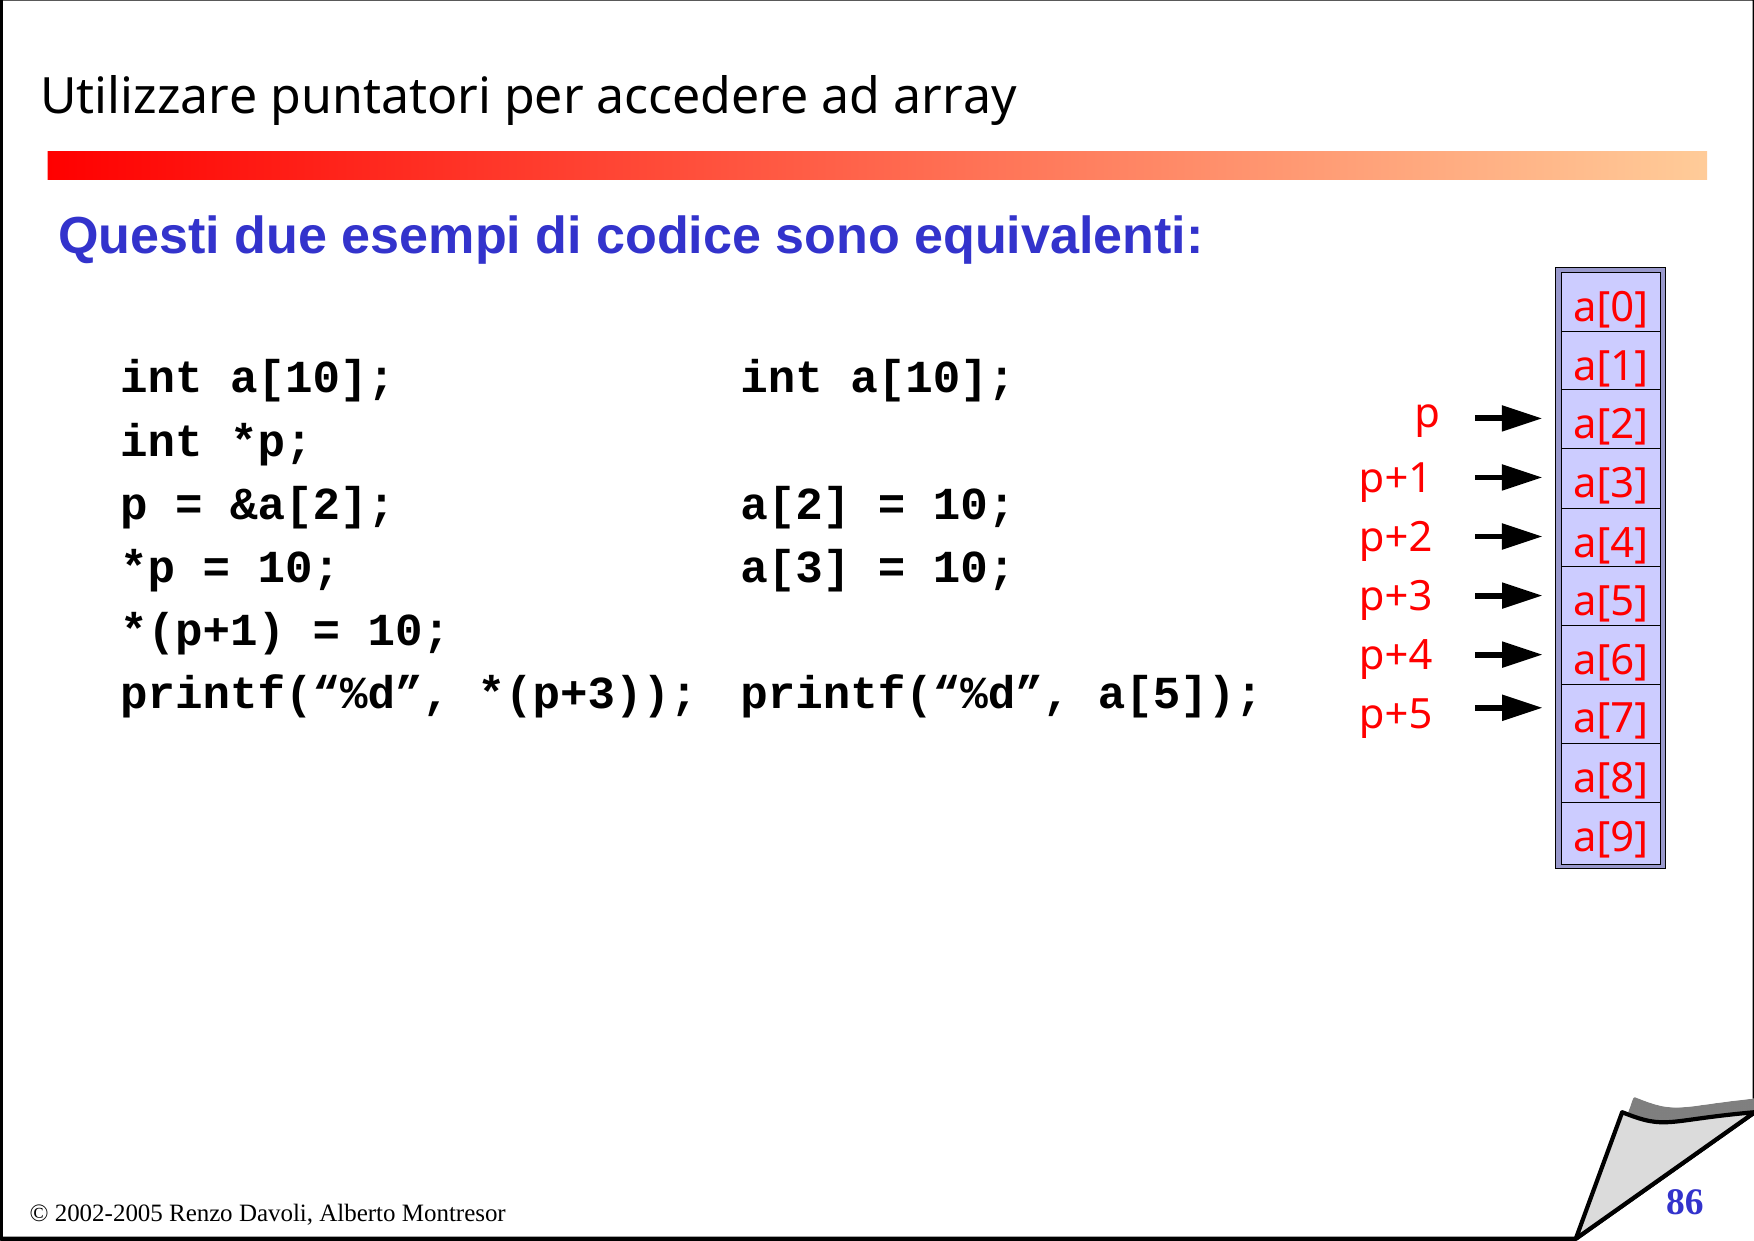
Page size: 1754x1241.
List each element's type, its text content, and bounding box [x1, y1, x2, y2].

text_box main [750, 151, 754, 179]
text_box p+5 [1336, 681, 1456, 802]
text_box p+4 [1336, 621, 1456, 681]
text_box a[7] [1561, 684, 1661, 743]
text_box p+1 [1336, 444, 1456, 503]
text_box a[2] [1561, 389, 1661, 448]
title Utilizzare puntatori per accedere ad array [40, 49, 1714, 144]
text_box p [1409, 379, 1446, 439]
list Questi due esempi di codice sono equivalenti: [58, 206, 1696, 815]
text_box int a[10]; a[2] = 10; a[3] = 10; printf(“%d”, a[5]); [740, 351, 1352, 723]
text_box a[8] [1561, 743, 1661, 802]
text_box p+3 [1336, 562, 1456, 621]
text_box a[1] [1561, 331, 1661, 389]
text_box p+2 [1336, 503, 1456, 562]
text_box [1555, 267, 1666, 869]
text_box a[3] [1561, 448, 1661, 508]
text_box a[0] [1561, 272, 1661, 331]
text_box int a[10]; int *p; p = &a[2]; *p = 10; *(p+1) = 10; printf(“%d”, *(p+3)); [120, 351, 731, 723]
text_box a[5] [1561, 566, 1661, 625]
text_box a[4] [1561, 508, 1661, 566]
text_box a[9] [1561, 802, 1661, 865]
text_box a[6] [1561, 625, 1661, 684]
